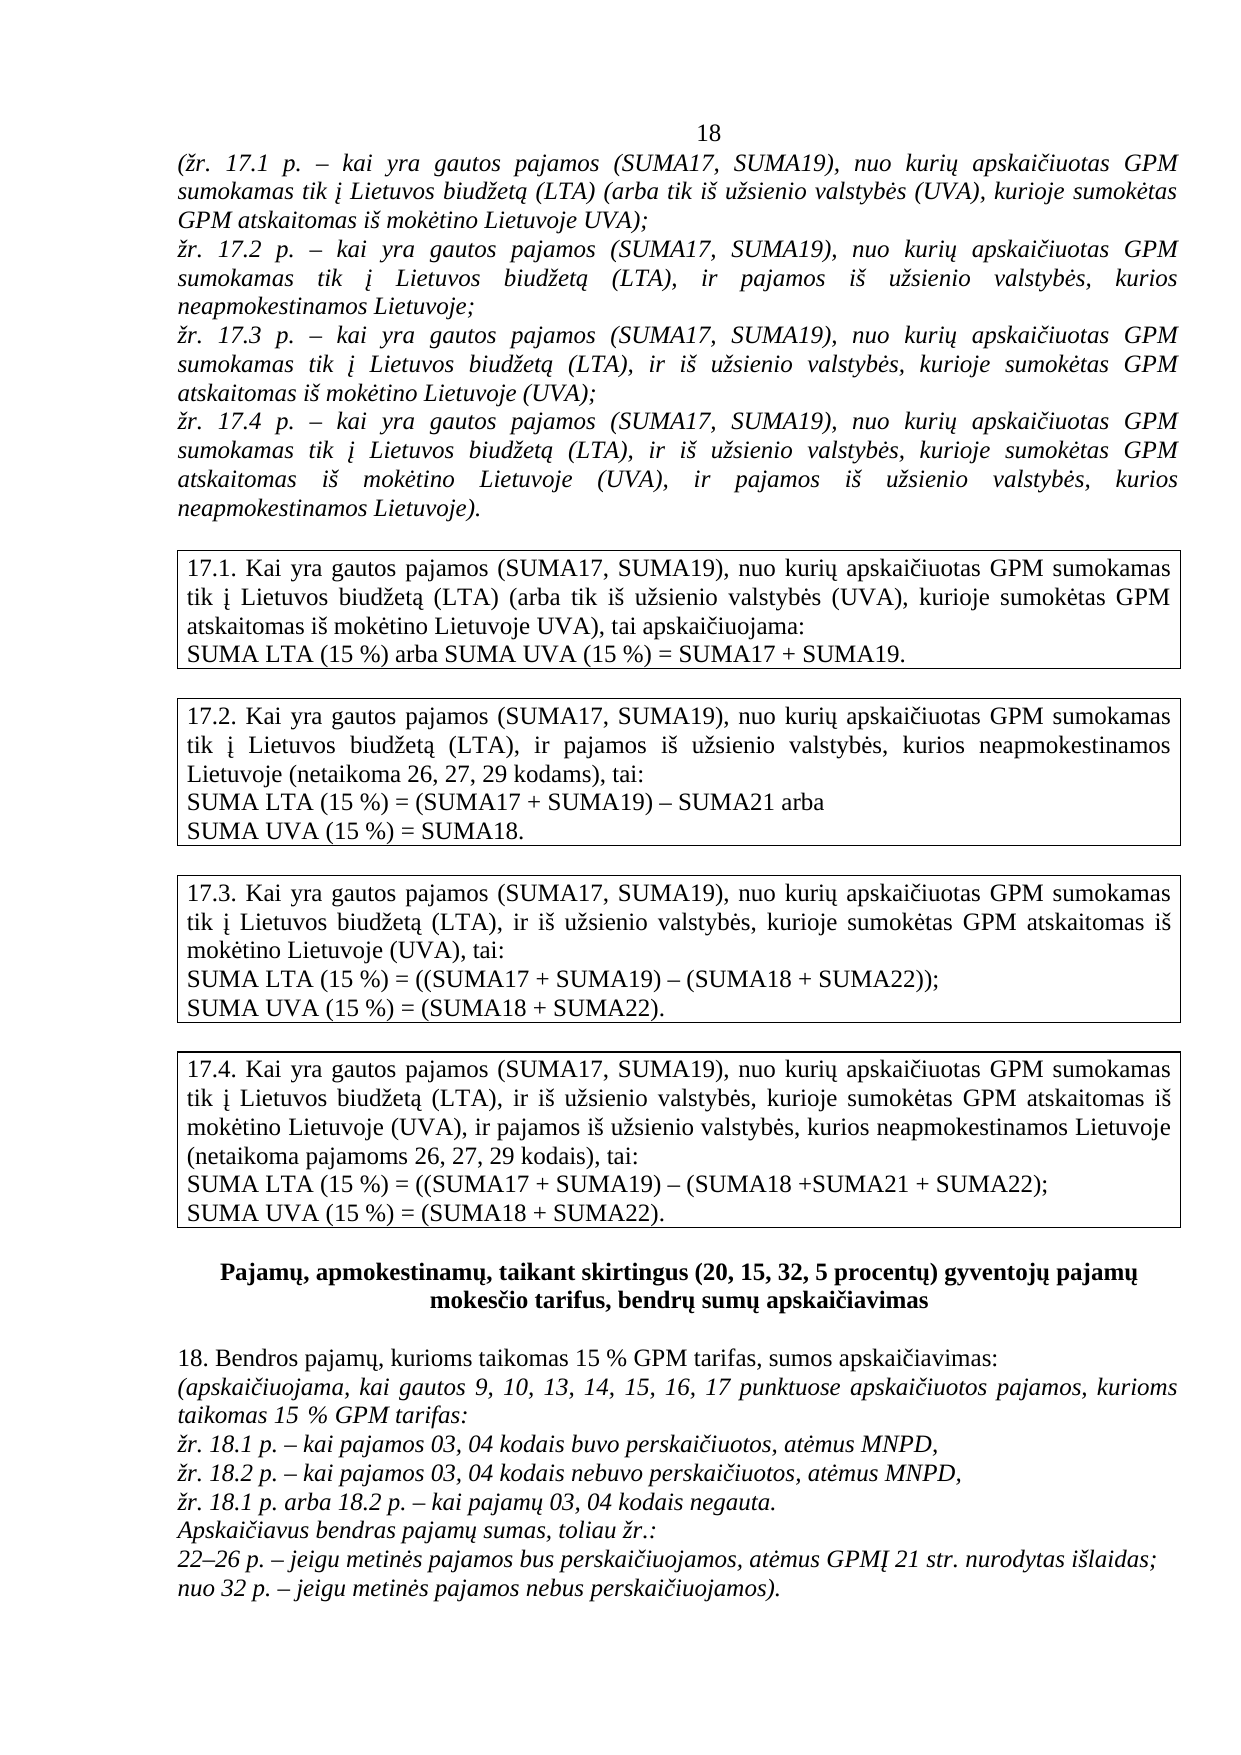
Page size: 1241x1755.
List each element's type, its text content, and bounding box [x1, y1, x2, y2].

text žr. 18.1 p. arba 18.2 p. – kai pajamų 03, 04 kodais negauta. [177, 1487, 1181, 1516]
text SUMA LTA (15 %) = (SUMA17 + SUMA19) – SUMA21 arba [178, 784, 1180, 813]
text žr. 18.1 p. – kai pajamos 03, 04 kodais buvo perskaičiuotos, atėmus MNPD, [177, 1429, 1181, 1458]
text 22–26 p. – jeigu metinės pajamos bus perskaičiuojamos, atėmus GPMĮ 21 str. nurodytas išlaidas; [177, 1544, 1181, 1573]
text žr. 18.2 p. – kai pajamos 03, 04 kodais nebuvo perskaičiuotos, atėmus MNPD, [177, 1458, 1181, 1487]
text (žr. 17.1 p. – kai yra gautos pajamos (SUMA17, SUMA19), nuo kurių apskaičiuotas GPM sumokamas tik į Lietuvos biudžetą (LTA) (arba tik iš užsienio valstybės (UVA), kurioje sumokėtas GPM atskaitomas iš mokėtino Lietuvoje UVA); [177, 148, 1181, 234]
text 18. Bendros pajamų, kurioms taikomas 15 % GPM tarifas, sumos apskaičiavimas: [177, 1343, 1181, 1372]
text 17.2. Kai yra gautos pajamos (SUMA17, SUMA19), nuo kurių apskaičiuotas GPM sumokamas tik į Lietuvos biudžetą (LTA), ir pajamos iš užsienio valstybės, kurios neapmokestinamos Lietuvoje (netaikoma 26, 27, 29 kodams), tai: [178, 699, 1180, 784]
text SUMA UVA (15 %) = (SUMA18 + SUMA22). [178, 990, 1180, 1022]
text SUMA LTA (15 %) = ((SUMA17 + SUMA19) – (SUMA18 + SUMA22)); [178, 961, 1180, 990]
text 17.1. Kai yra gautos pajamos (SUMA17, SUMA19), nuo kurių apskaičiuotas GPM sumokamas tik į Lietuvos biudžetą (LTA) (arba tik iš užsienio valstybės (UVA), kurioje sumokėtas GPM atskaitomas iš mokėtino Lietuvoje UVA), tai apskaičiuojama: [178, 551, 1180, 636]
text SUMA LTA (15 %) = ((SUMA17 + SUMA19) – (SUMA18 +SUMA21 + SUMA22); [178, 1166, 1180, 1195]
text Apskaičiavus bendras pajamų sumas, toliau žr.: [177, 1516, 1181, 1544]
text Pajamų, apmokestinamų, taikant skirtingus (20, 15, 32, 5 procentų) gyventojų pajamų mokesčio tarifus, bendrų sumų apskaičiavimas [177, 1257, 1181, 1314]
text žr. 17.3 p. – kai yra gautos pajamos (SUMA17, SUMA19), nuo kurių apskaičiuotas GPM sumokamas tik į Lietuvos biudžetą (LTA), ir iš užsienio valstybės, kurioje sumokėtas GPM atskaitomas iš mokėtino Lietuvoje (UVA); [177, 320, 1181, 406]
text SUMA UVA (15 %) = (SUMA18 + SUMA22). [178, 1195, 1180, 1227]
text žr. 17.4 p. – kai yra gautos pajamos (SUMA17, SUMA19), nuo kurių apskaičiuotas GPM sumokamas tik į Lietuvos biudžetą (LTA), ir iš užsienio valstybės, kurioje sumokėtas GPM atskaitomas iš mokėtino Lietuvoje (UVA), ir pajamos iš užsienio valstybės, kurios neapmokestinamos Lietuvoje). [177, 406, 1181, 521]
text 17.3. Kai yra gautos pajamos (SUMA17, SUMA19), nuo kurių apskaičiuotas GPM sumokamas tik į Lietuvos biudžetą (LTA), ir iš užsienio valstybės, kurioje sumokėtas GPM atskaitomas iš mokėtino Lietuvoje (UVA), tai: [178, 876, 1180, 961]
text žr. 17.2 p. – kai yra gautos pajamos (SUMA17, SUMA19), nuo kurių apskaičiuotas GPM sumokamas tik į Lietuvos biudžetą (LTA), ir pajamos iš užsienio valstybės, kurios neapmokestinamos Lietuvoje; [177, 234, 1181, 320]
text SUMA LTA (15 %) arba SUMA UVA (15 %) = SUMA17 + SUMA19. [178, 636, 1180, 668]
text SUMA UVA (15 %) = SUMA18. [178, 813, 1180, 845]
text (apskaičiuojama, kai gautos 9, 10, 13, 14, 15, 16, 17 punktuose apskaičiuotos pajamos, kurioms taikomas 15 % GPM tarifas: [177, 1372, 1181, 1429]
text 17.4. Kai yra gautos pajamos (SUMA17, SUMA19), nuo kurių apskaičiuotas GPM sumokamas tik į Lietuvos biudžetą (LTA), ir iš užsienio valstybės, kurioje sumokėtas GPM atskaitomas iš mokėtino Lietuvoje (UVA), ir pajamos iš užsienio valstybės, kurios neapmokestinamos Lietuvoje (netaikoma pajamoms 26, 27, 29 kodais), tai: [178, 1053, 1180, 1166]
text nuo 32 p. – jeigu metinės pajamos nebus perskaičiuojamos). [177, 1573, 1181, 1602]
